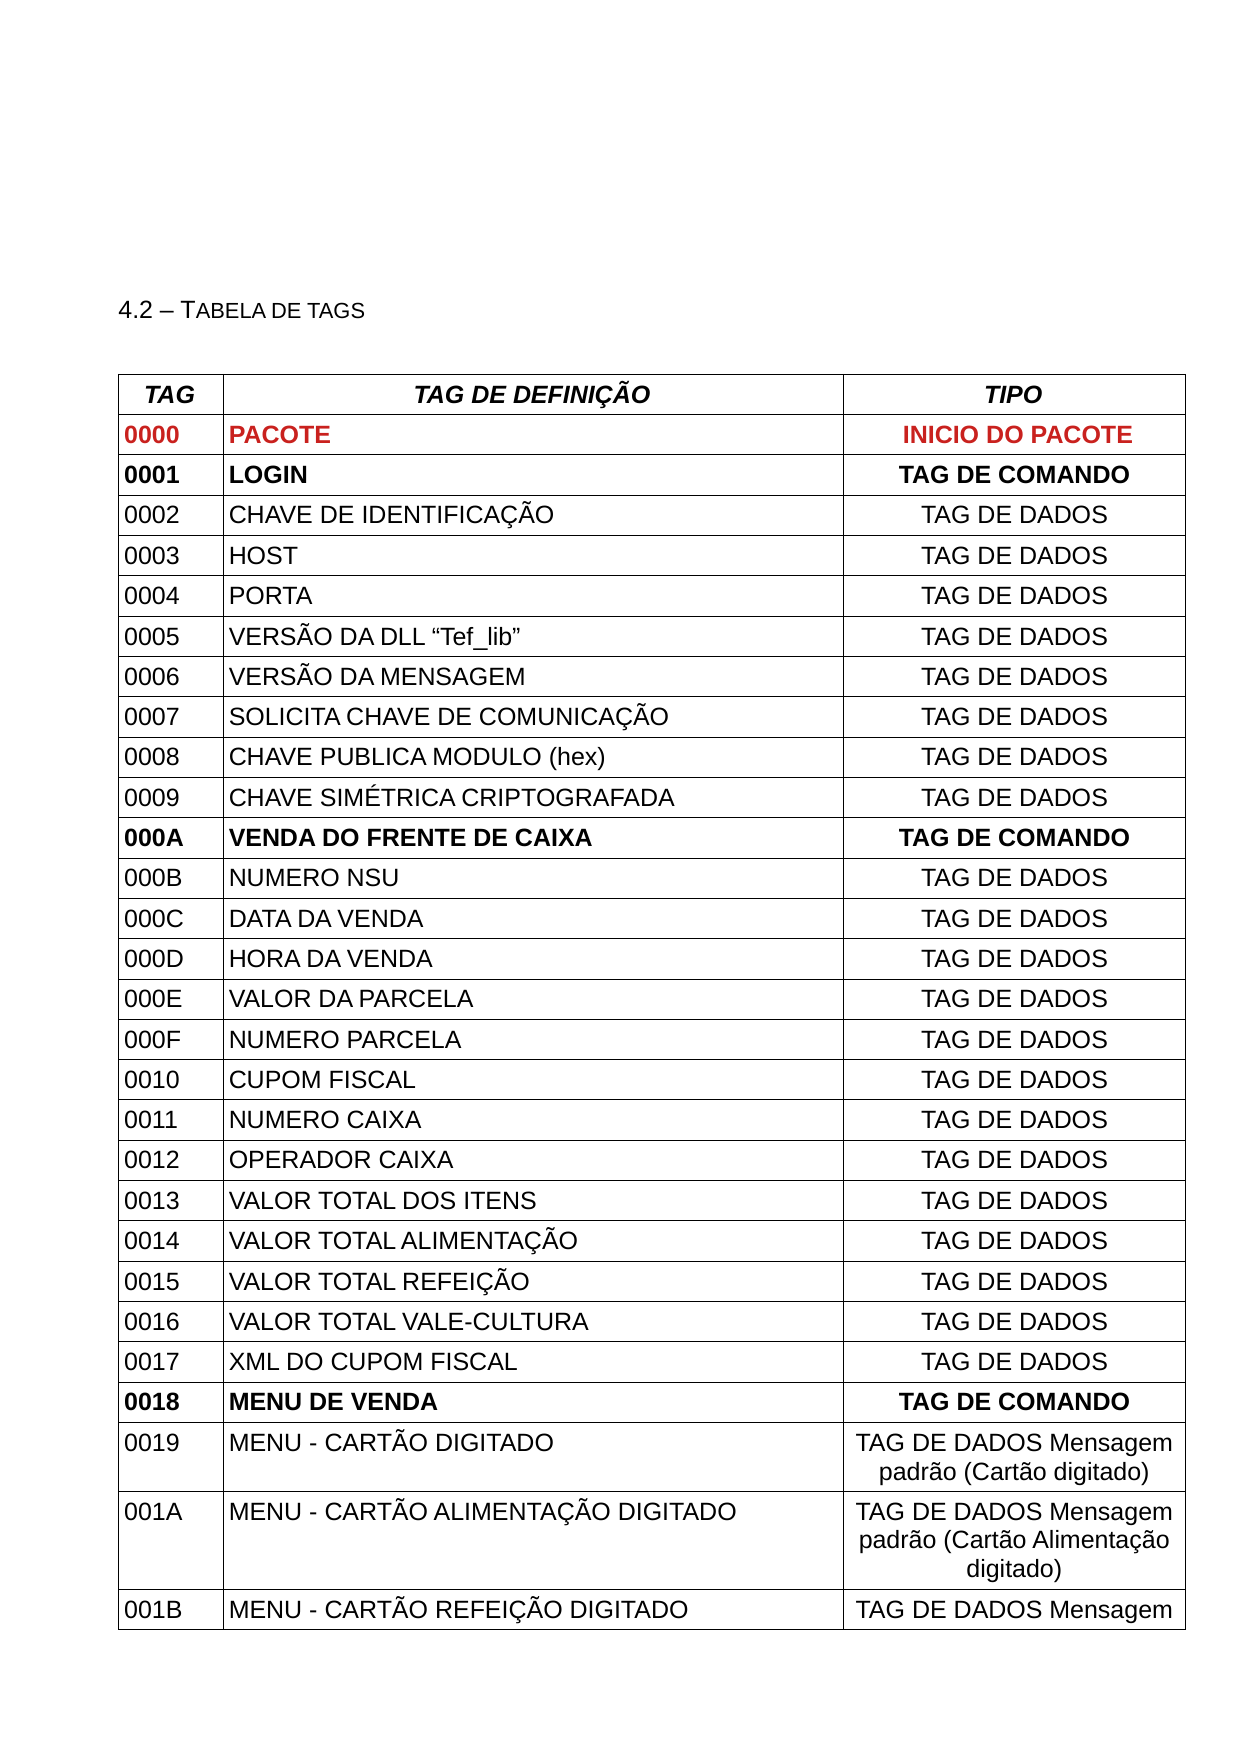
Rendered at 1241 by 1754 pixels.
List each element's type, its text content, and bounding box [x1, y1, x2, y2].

table_cell TAG DE DADOS [844, 859, 1185, 898]
table_cell CHAVE PUBLICA MODULO (hex) [224, 738, 843, 777]
table_cell CHAVE SIMÉTRICA CRIPTOGRAFADA [224, 778, 843, 817]
table_cell SOLICITA CHAVE DE COMUNICAÇÃO [224, 697, 843, 737]
table_cell TAG DE DADOS [844, 738, 1185, 777]
table_cell 0003 [119, 536, 223, 575]
table_cell 0009 [119, 778, 223, 817]
table_cell TAG DE DADOS Mensagem padrão (Cartão Alimentação digitado) [844, 1492, 1185, 1589]
table_cell 0007 [119, 697, 223, 737]
table_cell TAG DE DADOS [844, 778, 1185, 817]
table_cell MENU - CARTÃO REFEIÇÃO DIGITADO [224, 1590, 843, 1629]
table_header TIPO [844, 375, 1185, 414]
table_cell TAG DE DADOS [844, 1141, 1185, 1180]
table_cell 000B [119, 859, 223, 898]
table_cell 0017 [119, 1342, 223, 1382]
table_cell 0014 [119, 1221, 223, 1261]
table_cell 0018 [119, 1383, 223, 1422]
table_cell TAG DE DADOS [844, 939, 1185, 978]
table_cell INICIO DO PACOTE [844, 415, 1185, 454]
table_cell TAG DE COMANDO [844, 1383, 1185, 1422]
table_cell 0002 [119, 496, 223, 535]
table_cell 000D [119, 939, 223, 978]
table_cell 000A [119, 818, 223, 857]
table_cell CHAVE DE IDENTIFICAÇÃO [224, 496, 843, 535]
table_cell VENDA DO FRENTE DE CAIXA [224, 818, 843, 857]
table_cell TAG DE DADOS [844, 1221, 1185, 1261]
table_cell NUMERO NSU [224, 859, 843, 898]
table_cell OPERADOR CAIXA [224, 1141, 843, 1180]
table_cell 000F [119, 1020, 223, 1059]
table_cell TAG DE DADOS [844, 576, 1185, 616]
table_cell VALOR TOTAL VALE-CULTURA [224, 1302, 843, 1341]
table_cell TAG DE DADOS [844, 1262, 1185, 1301]
table_cell CUPOM FISCAL [224, 1060, 843, 1099]
table_cell TAG DE DADOS [844, 1060, 1185, 1099]
table_cell PORTA [224, 576, 843, 616]
table_cell TAG DE DADOS [844, 536, 1185, 575]
table_cell 0008 [119, 738, 223, 777]
table_cell 0012 [119, 1141, 223, 1180]
table_cell 0013 [119, 1181, 223, 1220]
table_cell TAG DE DADOS [844, 1100, 1185, 1140]
table_cell TAG DE DADOS [844, 899, 1185, 938]
table_cell 0019 [119, 1423, 223, 1491]
table_cell TAG DE DADOS [844, 657, 1185, 696]
table_cell 000C [119, 899, 223, 938]
table_cell NUMERO CAIXA [224, 1100, 843, 1140]
table_cell TAG DE DADOS Mensagem [844, 1590, 1185, 1629]
text 4.2 – TABELA DE TAGS [118, 294, 1122, 323]
table_cell 001B [119, 1590, 223, 1629]
table_cell 0011 [119, 1100, 223, 1140]
table_cell 000E [119, 980, 223, 1019]
table_cell 0000 [119, 415, 223, 454]
table_header TAG DE DEFINIÇÃO [224, 375, 843, 414]
table_cell XML DO CUPOM FISCAL [224, 1342, 843, 1382]
table_cell VALOR TOTAL ALIMENTAÇÃO [224, 1221, 843, 1261]
table_cell 001A [119, 1492, 223, 1589]
table_header TAG [119, 375, 223, 414]
table_cell TAG DE DADOS [844, 697, 1185, 737]
table_cell TAG DE DADOS Mensagem padrão (Cartão digitado) [844, 1423, 1185, 1491]
table_cell MENU - CARTÃO ALIMENTAÇÃO DIGITADO [224, 1492, 843, 1589]
table_cell 0016 [119, 1302, 223, 1341]
table_cell LOGIN [224, 455, 843, 495]
table_cell VERSÃO DA DLL “Tef_lib” [224, 617, 843, 656]
table_cell TAG DE DADOS [844, 1181, 1185, 1220]
table_cell MENU DE VENDA [224, 1383, 843, 1422]
table_cell 0015 [119, 1262, 223, 1301]
table_cell NUMERO PARCELA [224, 1020, 843, 1059]
table_cell VALOR TOTAL REFEIÇÃO [224, 1262, 843, 1301]
table_cell VALOR DA PARCELA [224, 980, 843, 1019]
table_cell 0004 [119, 576, 223, 616]
table_cell TAG DE DADOS [844, 1302, 1185, 1341]
table_cell DATA DA VENDA [224, 899, 843, 938]
table_cell 0001 [119, 455, 223, 495]
table_cell TAG DE COMANDO [844, 818, 1185, 857]
table_cell 0005 [119, 617, 223, 656]
table_cell TAG DE DADOS [844, 496, 1185, 535]
table_cell VERSÃO DA MENSAGEM [224, 657, 843, 696]
table_cell TAG DE DADOS [844, 1342, 1185, 1382]
table_cell HORA DA VENDA [224, 939, 843, 978]
table_cell TAG DE DADOS [844, 617, 1185, 656]
table_cell 0006 [119, 657, 223, 696]
table_cell PACOTE [224, 415, 843, 454]
table_cell TAG DE DADOS [844, 1020, 1185, 1059]
table_cell 0010 [119, 1060, 223, 1099]
table_cell TAG DE COMANDO [844, 455, 1185, 495]
table_cell HOST [224, 536, 843, 575]
table_cell TAG DE DADOS [844, 980, 1185, 1019]
table_cell MENU - CARTÃO DIGITADO [224, 1423, 843, 1491]
table_cell VALOR TOTAL DOS ITENS [224, 1181, 843, 1220]
